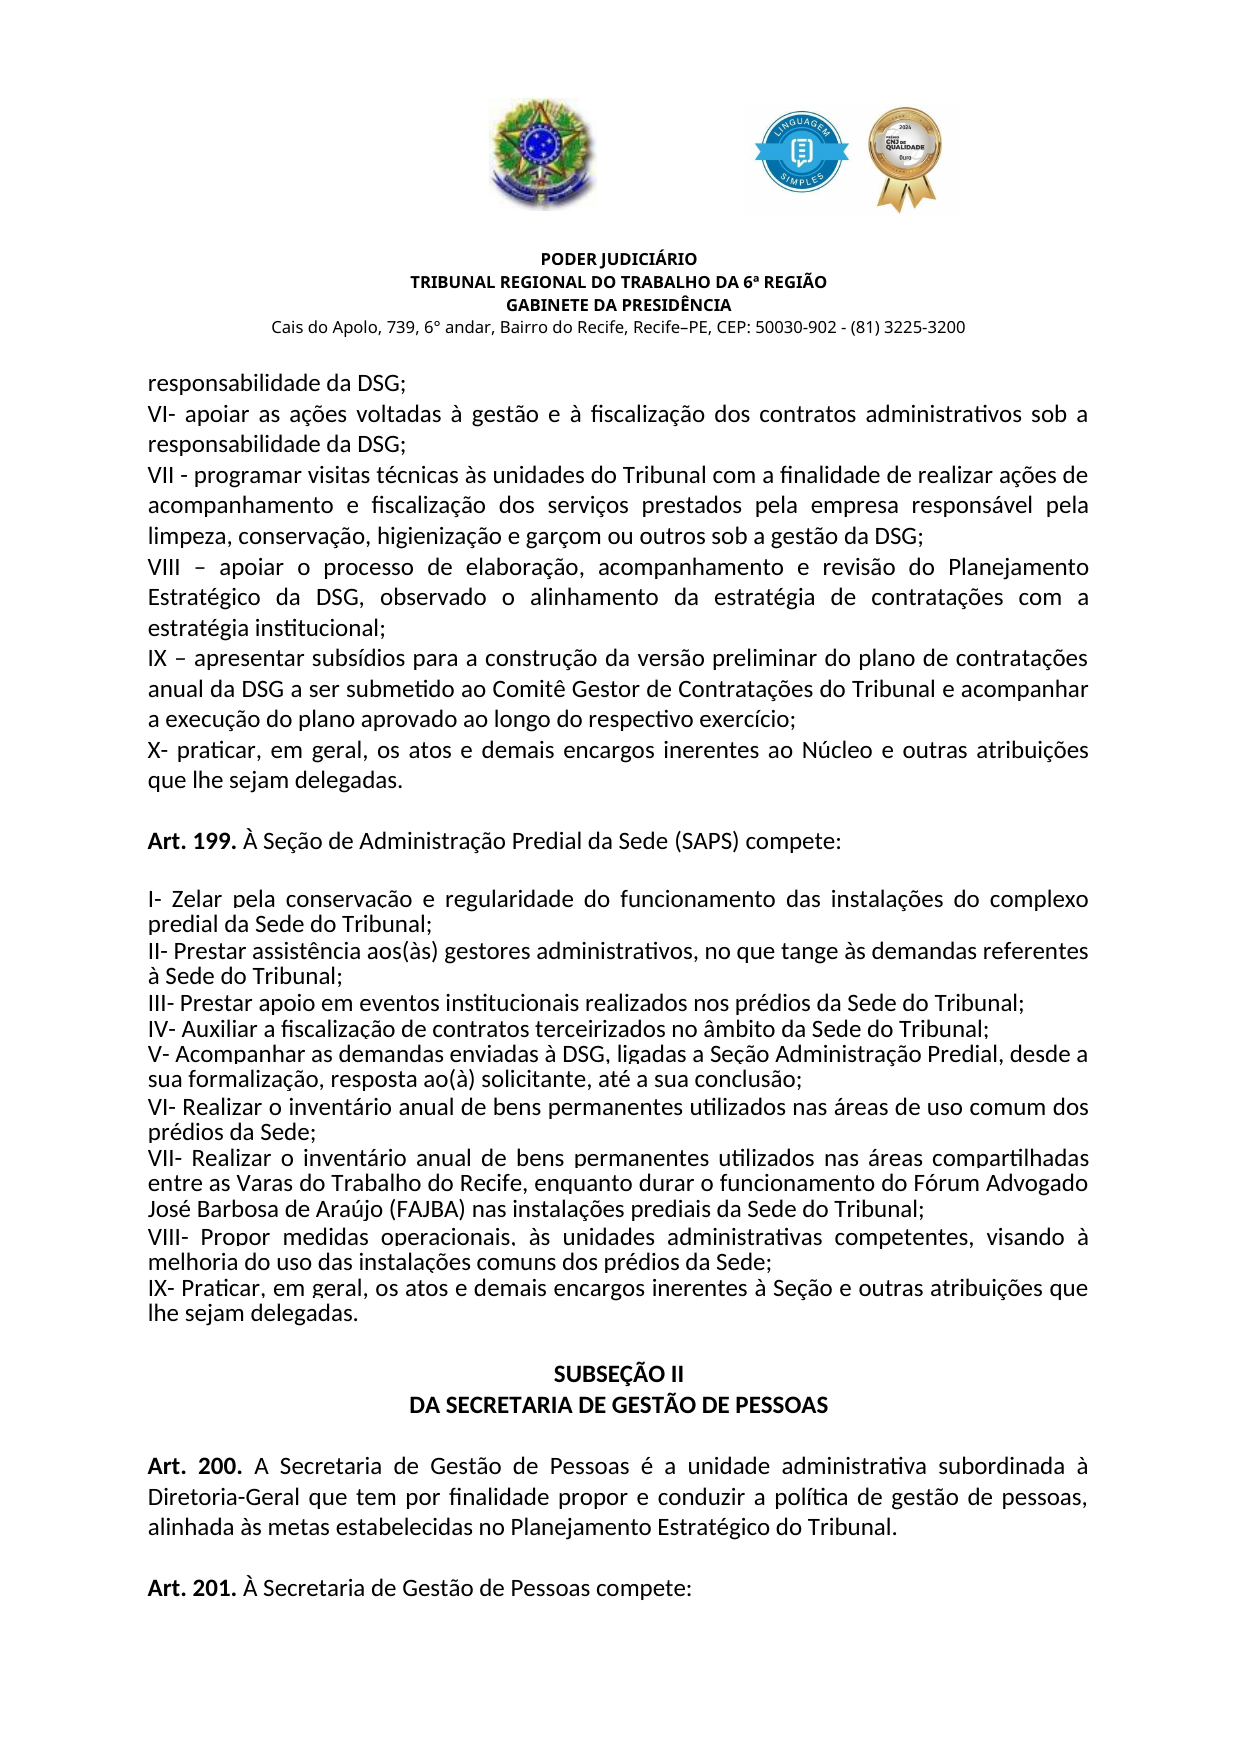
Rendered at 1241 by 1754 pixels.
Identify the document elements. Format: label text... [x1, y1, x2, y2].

text IV- Auxiliar a fiscalização de contratos terceirizados no âmbito da Sede do Tribunal; [148, 1016, 1090, 1042]
text Art. 199. À Seção de Administração Predial da Sede (SAPS) compete: [147, 825, 1090, 856]
text VIII – apoiar o processo de elaboração, acompanhamento e revisão do Planejamento Estratégico da DSG, observado o alinhamento da estratégia de contratações com a estratégia institucional; [147, 551, 1090, 642]
text VII - programar visitas técnicas às unidades do Tribunal com a finalidade de realizar ações de acompanhamento e fiscalização dos serviços prestados pela empresa responsável pela limpeza, conservação, higienização e garçom ou outros sob a gestão da DSG; [147, 459, 1090, 551]
text IX- Praticar, em geral, os atos e demais encargos inerentes à Seção e outras atribuições que lhe sejam delegadas. [148, 1276, 1090, 1328]
text VI- Realizar o inventário anual de bens permanentes utilizados nas áreas de uso comum dos prédios da Sede; [148, 1094, 1090, 1146]
text III- Prestar apoio em eventos institucionais realizados nos prédios da Sede do Tribunal; [148, 990, 1090, 1016]
text DA SECRETARIA DE GESTÃO DE PESSOAS [147, 1389, 1090, 1420]
text Art. 201. À Secretaria de Gestão de Pessoas compete: [147, 1572, 1090, 1603]
text VIII- Propor medidas operacionais, às unidades administrativas competentes, visando à melhoria do uso das instalações comuns dos prédios da Sede; [148, 1224, 1090, 1276]
text IX – apresentar subsídios para a construção da versão preliminar do plano de contratações anual da DSG a ser submetido ao Comitê Gestor de Contratações do Tribunal e acompanhar a execução do plano aprovado ao longo do respectivo exercício; [147, 642, 1090, 734]
text VI- apoiar as ações voltadas à gestão e à fiscalização dos contratos administrativos sob a responsabilidade da DSG; [147, 398, 1090, 459]
text VII- Realizar o inventário anual de bens permanentes utilizados nas áreas compartilhadas entre as Varas do Trabalho do Recife, enquanto durar o funcionamento do Fórum Advogado José Barbosa de Araújo (FAJBA) nas instalações prediais da Sede do Tribunal; [148, 1146, 1090, 1224]
text X- praticar, em geral, os atos e demais encargos inerentes ao Núcleo e outras atribuições que lhe sejam delegadas. [147, 734, 1090, 795]
text V- Acompanhar as demandas enviadas à DSG, ligadas a Seção Administração Predial, desde a sua formalização, resposta ao(à) solicitante, até a sua conclusão; [148, 1042, 1090, 1094]
text Art. 200. A Secretaria de Gestão de Pessoas é a unidade administrativa subordinada à Diretoria-Geral que tem por finalidade propor e conduzir a política de gestão de pessoas, alinhada às metas estabelecidas no Planejamento Estratégico do Tribunal. [147, 1450, 1090, 1542]
text I- Zelar pela conservação e regularidade do funcionamento das instalações do complexo predial da Sede do Tribunal; [148, 886, 1090, 938]
text SUBSEÇÃO II [147, 1359, 1090, 1389]
text II- Prestar assistência aos(às) gestores administrativos, no que tange às demandas referentes à Sede do Tribunal; [148, 938, 1090, 990]
text responsabilidade da DSG; [147, 367, 1090, 398]
